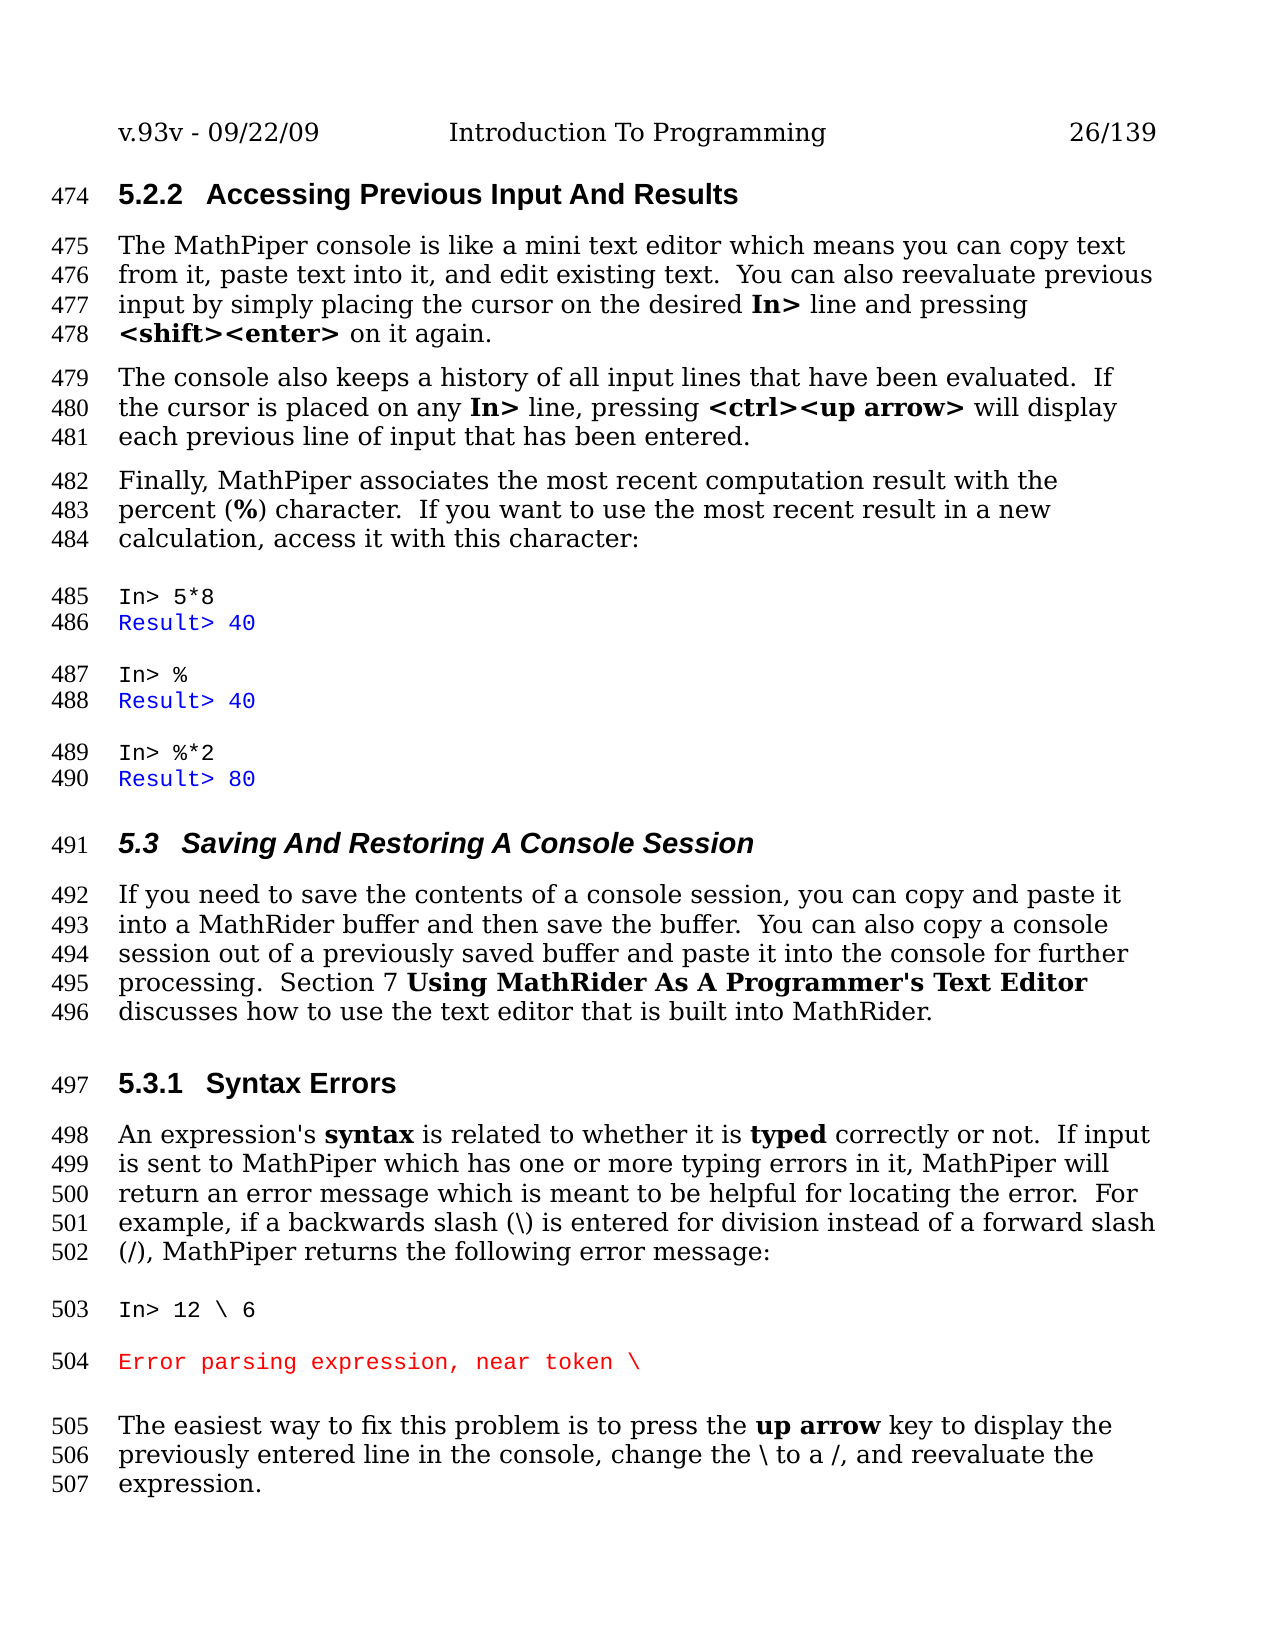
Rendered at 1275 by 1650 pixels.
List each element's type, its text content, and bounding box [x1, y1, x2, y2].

text Result> 40 [118, 689, 1157, 715]
text In> %*2 [118, 741, 1157, 767]
text The console also keeps a history of all input lines that have been evaluated. If the cursor is placed on any In> line, pressing <ctrl><up arrow> will display each previous line of input that has been entered. [118, 363, 1157, 451]
text Result> 80 [118, 767, 1157, 793]
text In> 12 \ 6 [118, 1298, 1157, 1324]
text In> % [118, 663, 1157, 689]
text If you need to save the contents of a console session, you can copy and paste it into a MathRider buffer and then save the buffer. You can also copy a console session out of a previously saved buffer and paste it into the console for further processing. Section 7 Using MathRider As A Programmer's Text Editor discusses how to use the text editor that is built into MathRider. [118, 881, 1157, 1027]
text The MathPiper console is like a mini text editor which means you can copy text from it, paste text into it, and edit existing text. You can also reevaluate previous input by simply placing the cursor on the desired In> line and pressing <shift><enter> on it again. [118, 231, 1157, 348]
text Result> 40 [118, 612, 1157, 638]
text Finally, MathPiper associates the most recent computation result with the percent (%) character. If you want to use the most recent result in a new calculation, access it with this character: [118, 466, 1157, 554]
text Error parsing expression, near token \ [118, 1350, 1157, 1376]
text An expression's syntax is related to whether it is typed correctly or not. If input is sent to MathPiper which has one or more typing errors in it, MathPiper will return an error message which is meant to be helpful for locating the error. For example, if a backwards slash (\) is entered for division instead of a forward slash (/), MathPiper returns the following error message: [118, 1120, 1157, 1266]
subtitle Accessing Previous Input And Results [118, 177, 1157, 210]
text In> 5*8 [118, 586, 1157, 612]
subtitle Syntax Errors [118, 1066, 1157, 1099]
text The easiest way to fix this problem is to press the up arrow key to display the previously entered line in the console, change the \ to a /, and reevaluate the expression. [118, 1411, 1157, 1499]
subtitle Saving And Restoring A Console Session [118, 826, 1157, 860]
